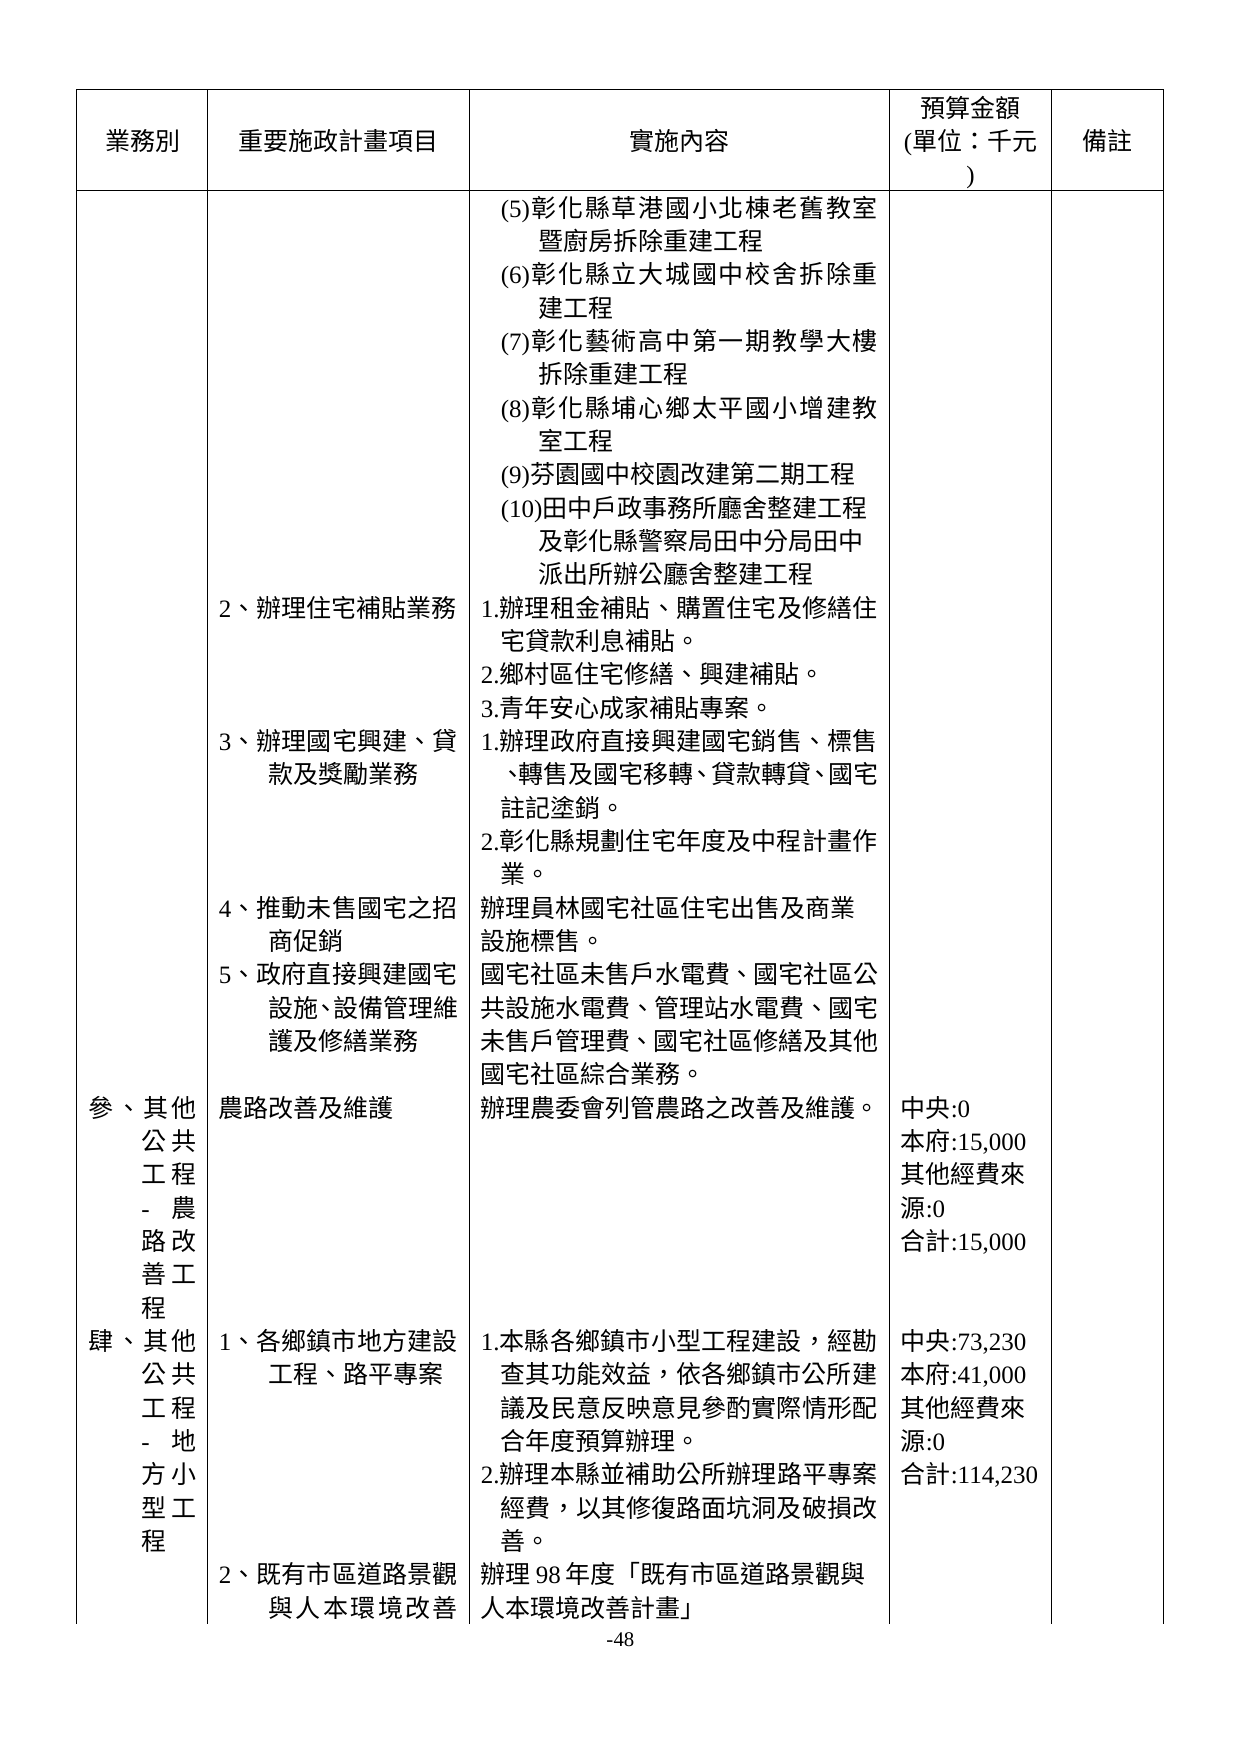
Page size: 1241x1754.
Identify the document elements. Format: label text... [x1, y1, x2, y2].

table_cell 農路改善及維護 [208, 1090, 469, 1324]
table_cell 辦理員林國宅社區住宅出售及商業設施標售。 [470, 890, 889, 957]
table_cell (5)彰化縣草港國小北棟老舊教室暨廚房拆除重建工程 (6)彰化縣立大城國中校舍拆除重建工程 (7)彰化藝術高中第一期教學大樓拆除重建工程 (8)彰化縣埔心鄉太平國小增建教室工程 (9)芬園國中校園改建第二期工程 (10)田中戶政事務所廳舍整建工程及彰化縣警察局田中分局田中派出所辦公廳舍整建工程 [470, 191, 889, 590]
table_cell [1052, 1090, 1163, 1324]
table_cell [1052, 724, 1163, 890]
table_header 業務別 [77, 90, 207, 190]
table_cell [890, 1557, 1051, 1624]
table_cell 肆、其他公共工程-地方小型工程 [77, 1324, 207, 1557]
table_cell [1052, 1324, 1163, 1557]
table_cell 辦理98年度「既有市區道路景觀與人本環境改善計畫」 [470, 1557, 889, 1624]
table_cell 推動未售國宅之招商促銷 [208, 890, 469, 957]
table_cell [1052, 957, 1163, 1090]
table_header 重要施政計畫項目 [208, 90, 469, 190]
table_cell 1.辦理政府直接興建國宅銷售、標售、轉售及國宅移轉、貸款轉貸、國宅註記塗銷。 2.彰化縣規劃住宅年度及中程計畫作業。 [470, 724, 889, 890]
table_cell [77, 957, 207, 1090]
table_cell [77, 191, 207, 590]
table_cell 中央:73,230 本府:41,000 其他經費來源:0 合計:114,230 [890, 1324, 1051, 1557]
table_cell 國宅社區未售戶水電費、國宅社區公共設施水電費、管理站水電費、國宅未售戶管理費、國宅社區修繕及其他國宅社區綜合業務。 [470, 957, 889, 1090]
table_cell [1052, 1557, 1163, 1624]
table_cell [1052, 890, 1163, 957]
table_cell 政府直接興建國宅設施、設備管理維護及修繕業務 [208, 957, 469, 1090]
table_cell [1052, 191, 1163, 590]
table_cell 1.辦理租金補貼、購置住宅及修繕住宅貸款利息補貼。 2.鄉村區住宅修繕、興建補貼。 3.青年安心成家補貼專案。 [470, 590, 889, 724]
table_cell 辦理農委會列管農路之改善及維護。 [470, 1090, 889, 1324]
table_cell [77, 1557, 207, 1624]
table_header 實施內容 [470, 90, 889, 190]
table_cell [77, 890, 207, 957]
table_cell 既有市區道路景觀與人本環境改善計畫 [208, 1557, 469, 1624]
table_cell 1.本縣各鄉鎮市小型工程建設，經勘查其功能效益，依各鄉鎮市公所建議及民意反映意見參酌實際情形配合年度預算辦理。 2.辦理本縣並補助公所辦理路平專案經費，以其修復路面坑洞及破損改善。 [470, 1324, 889, 1557]
table_cell 辦理國宅興建、貸款及獎勵業務 [208, 724, 469, 890]
table_cell [77, 590, 207, 724]
table_cell [77, 724, 207, 890]
table_cell [890, 957, 1051, 1090]
table_cell [890, 590, 1051, 724]
table_cell 辦理住宅補貼業務 [208, 590, 469, 724]
table_cell [208, 191, 469, 590]
table_cell [890, 724, 1051, 890]
table_cell [1052, 590, 1163, 724]
table_header 備註 [1052, 90, 1163, 190]
table_cell [890, 191, 1051, 590]
table_cell [890, 890, 1051, 957]
table_cell 參、其他公共工程-農路改善工程 [77, 1090, 207, 1324]
table_cell 各鄉鎮市地方建設工程、路平專案 [208, 1324, 469, 1557]
table_header 預算金額 (單位：千元) [890, 90, 1051, 190]
table_cell 中央:0 本府:15,000 其他經費來源:0 合計:15,000 [890, 1090, 1051, 1324]
